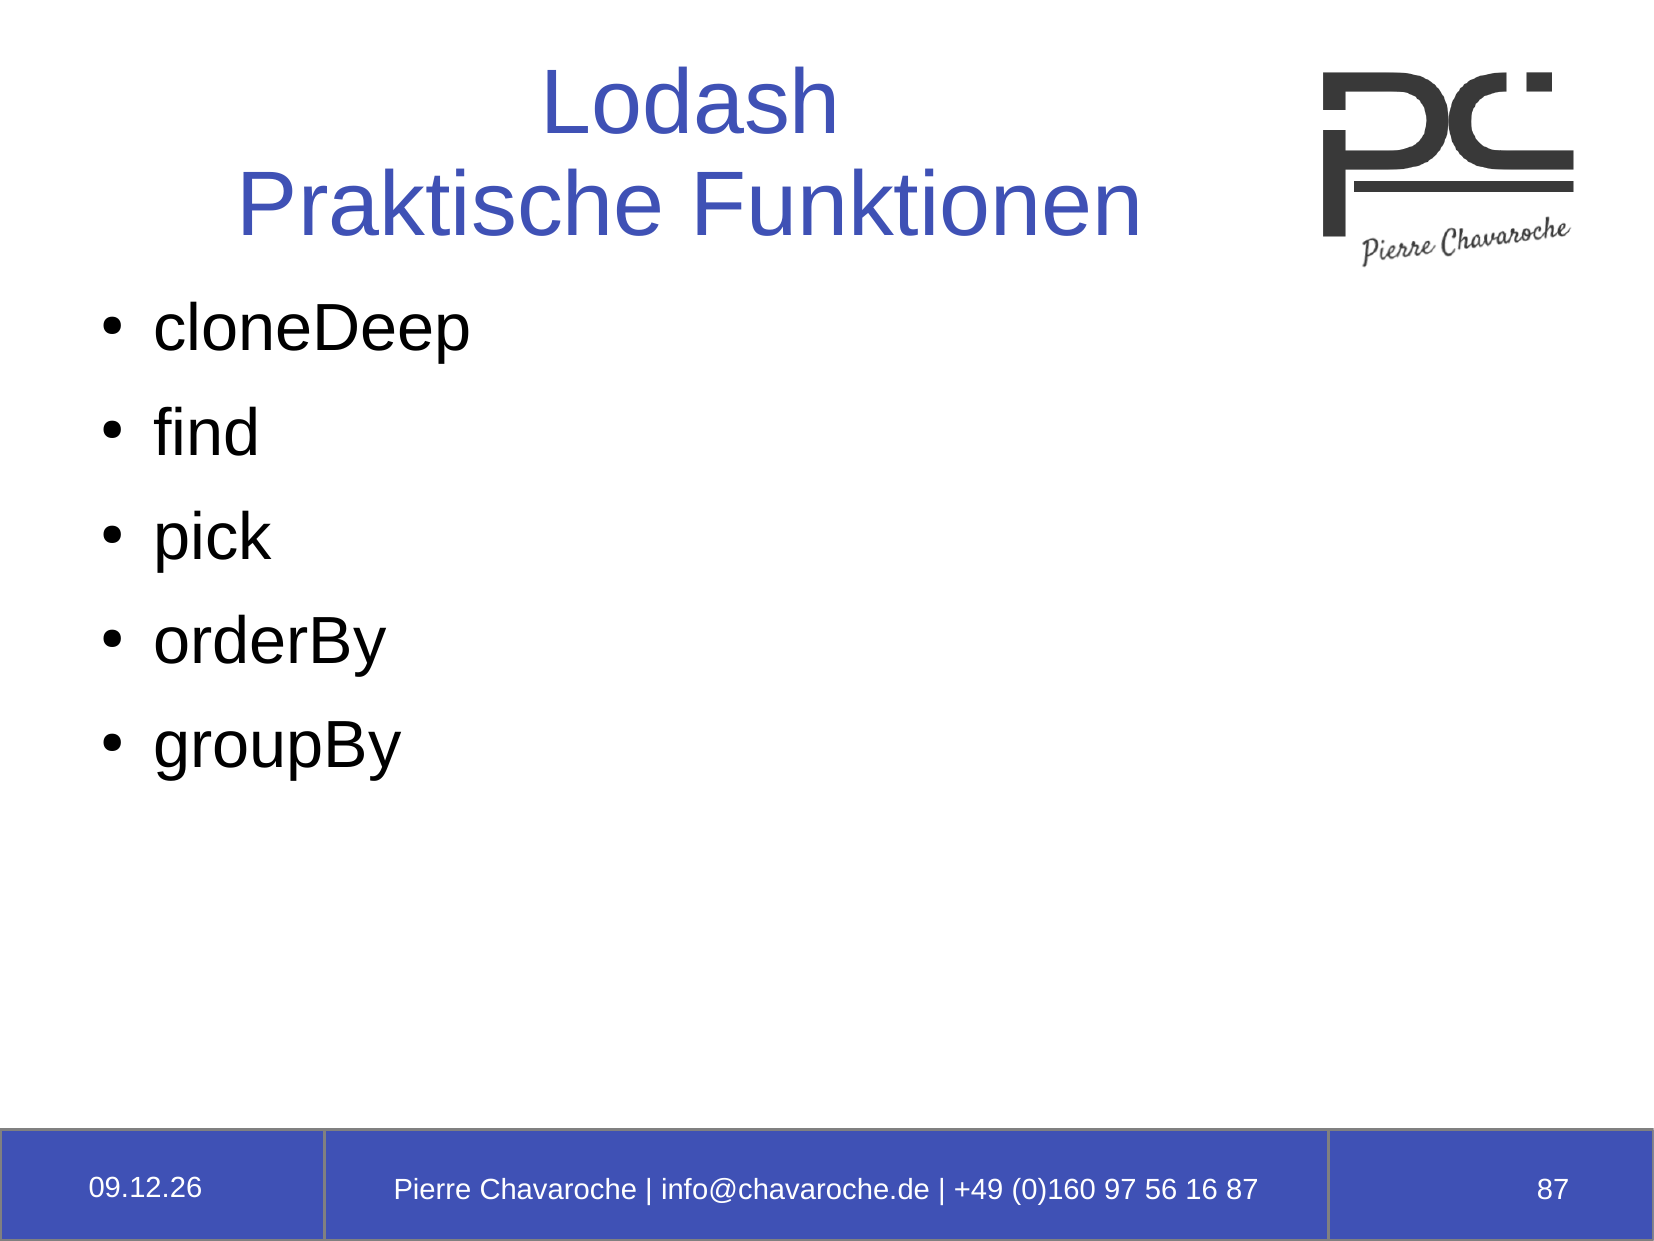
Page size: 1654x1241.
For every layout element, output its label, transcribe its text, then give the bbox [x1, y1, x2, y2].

title Lodash Praktische Funktionen [82, 49, 1300, 257]
picture [1307, 29, 1589, 311]
list cloneDeep find pick orderBy groupBy [82, 290, 1571, 1109]
